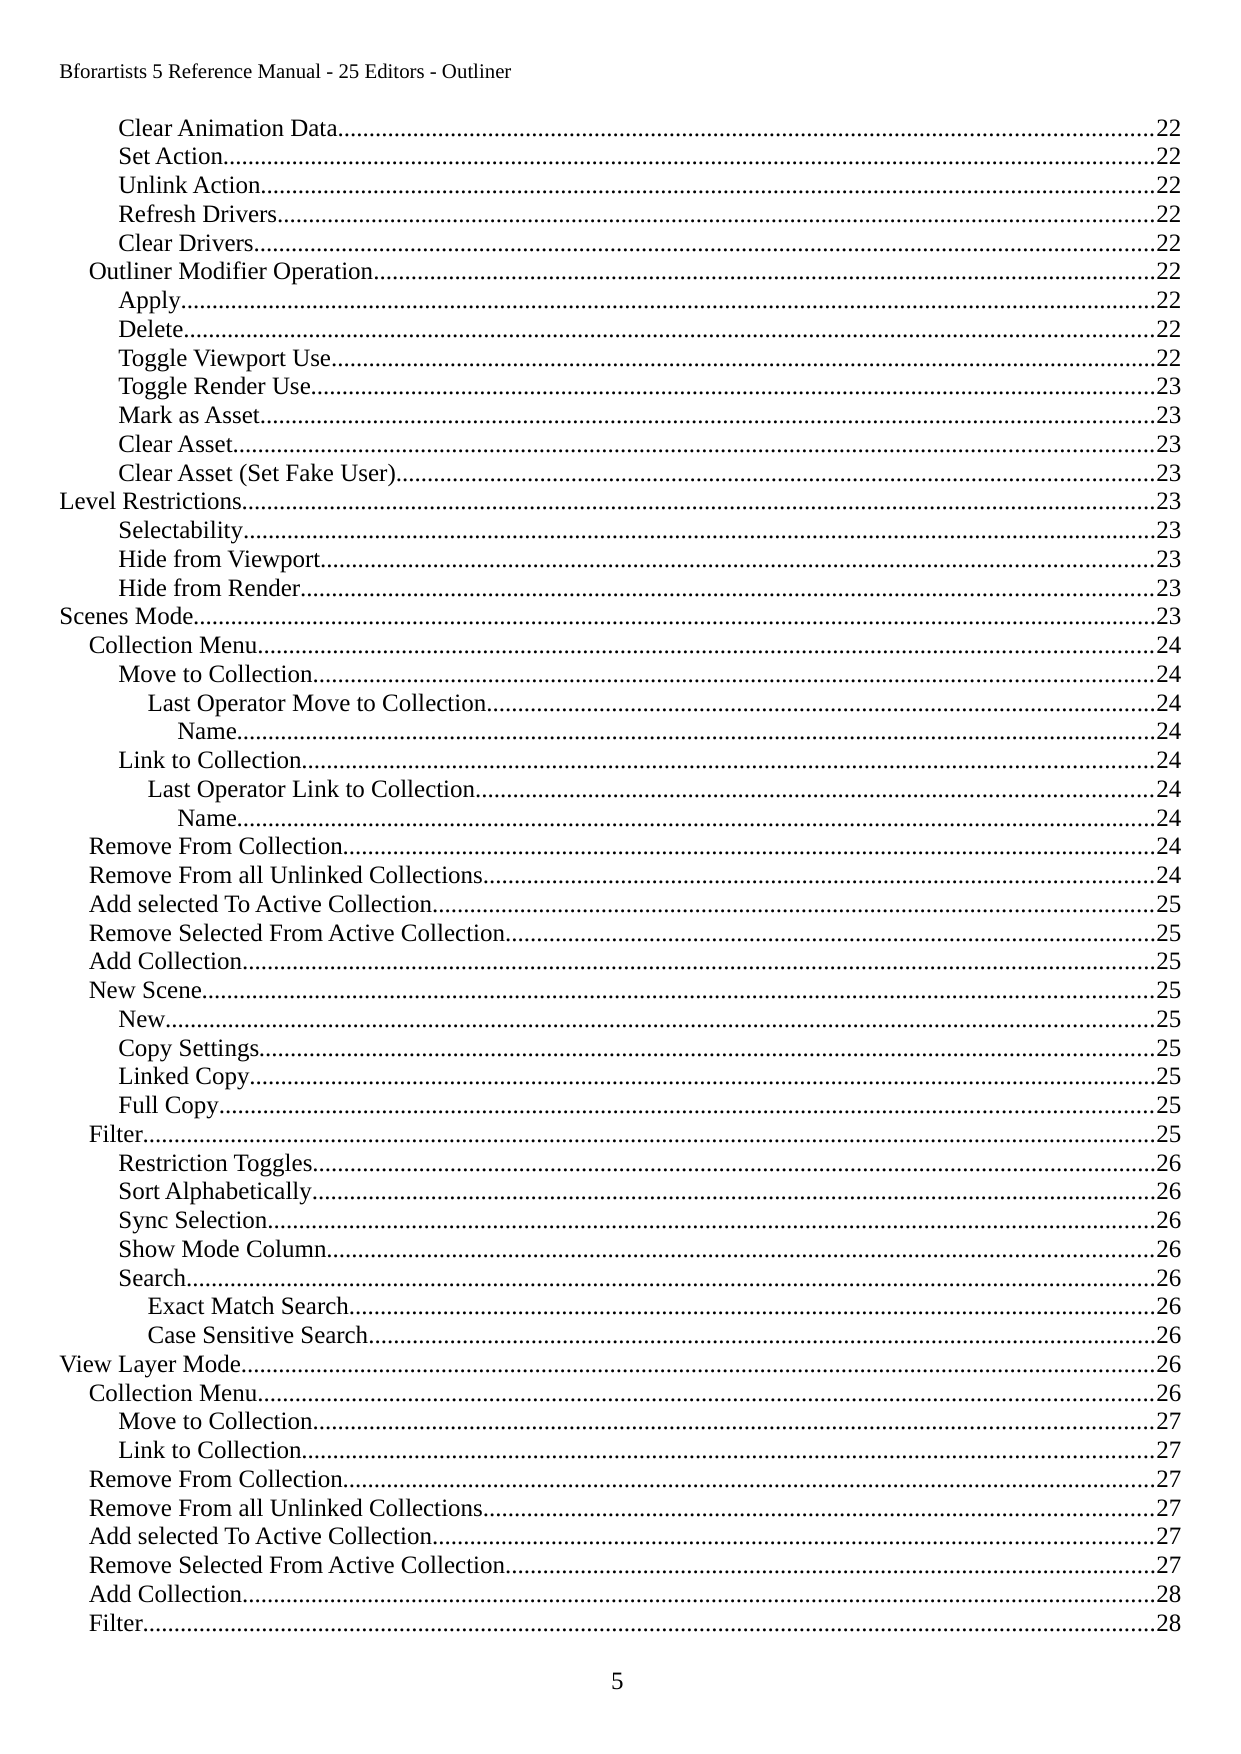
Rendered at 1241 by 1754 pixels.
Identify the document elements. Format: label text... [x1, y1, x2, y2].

text New Scene 25 [88, 975, 1181, 1004]
text Show Mode Column 26 [118, 1234, 1181, 1263]
text Remove From all Unlinked Collections 24 [88, 860, 1181, 889]
text Toggle Viewport Use 22 [118, 343, 1181, 371]
text Delete 22 [118, 314, 1181, 343]
text Clear Drivers 22 [118, 228, 1181, 256]
text Filter 25 [88, 1119, 1181, 1148]
text Search 26 [118, 1263, 1181, 1291]
text Mark as Asset 23 [118, 400, 1181, 429]
text Remove Selected From Active Collection 25 [88, 918, 1181, 946]
text Add Collection 28 [88, 1579, 1181, 1608]
text Add selected To Active Collection 25 [88, 889, 1181, 918]
text View Layer Mode 26 [59, 1349, 1181, 1378]
text Set Action 22 [118, 141, 1181, 170]
text Sync Selection 26 [118, 1205, 1181, 1234]
text Clear Asset 23 [118, 429, 1181, 458]
text Refresh Drivers 22 [118, 199, 1181, 228]
text Add selected To Active Collection 27 [88, 1521, 1181, 1550]
text Full Copy 25 [118, 1090, 1181, 1119]
text Link to Collection 24 [118, 745, 1181, 774]
text Sort Alphabetically 26 [118, 1176, 1181, 1205]
text Name 24 [177, 803, 1181, 831]
text Level Restrictions 23 [59, 486, 1181, 515]
text Apply 22 [118, 285, 1181, 314]
text Exact Match Search 26 [147, 1291, 1181, 1320]
text Collection Menu 24 [88, 630, 1181, 659]
text Linked Copy 25 [118, 1061, 1181, 1090]
text Last Operator Move to Collection 24 [147, 688, 1181, 716]
text Move to Collection 27 [118, 1406, 1181, 1435]
text Remove From all Unlinked Collections 27 [88, 1493, 1181, 1521]
text Add Collection 25 [88, 946, 1181, 975]
text Remove From Collection 24 [88, 831, 1181, 860]
text Remove Selected From Active Collection 27 [88, 1550, 1181, 1579]
text Hide from Render 23 [118, 573, 1181, 601]
text Collection Menu 26 [88, 1378, 1181, 1406]
text Copy Settings 25 [118, 1033, 1181, 1061]
text Case Sensitive Search 26 [147, 1320, 1181, 1349]
text Clear Asset (Set Fake User) 23 [118, 458, 1181, 486]
text Scenes Mode 23 [59, 601, 1181, 630]
text Link to Collection 27 [118, 1435, 1181, 1464]
text Selectability 23 [118, 515, 1181, 544]
text Toggle Render Use 23 [118, 371, 1181, 400]
text Hide from Viewport 23 [118, 544, 1181, 573]
text Name 24 [177, 716, 1181, 745]
text Clear Animation Data 22 [118, 113, 1181, 141]
text Filter 28 [88, 1608, 1181, 1636]
text Unlink Action 22 [118, 170, 1181, 199]
text Last Operator Link to Collection 24 [147, 774, 1181, 803]
text Move to Collection 24 [118, 659, 1181, 688]
text New 25 [118, 1004, 1181, 1033]
text Restriction Toggles 26 [118, 1148, 1181, 1176]
text Outliner Modifier Operation 22 [88, 256, 1181, 285]
text Remove From Collection 27 [88, 1464, 1181, 1493]
